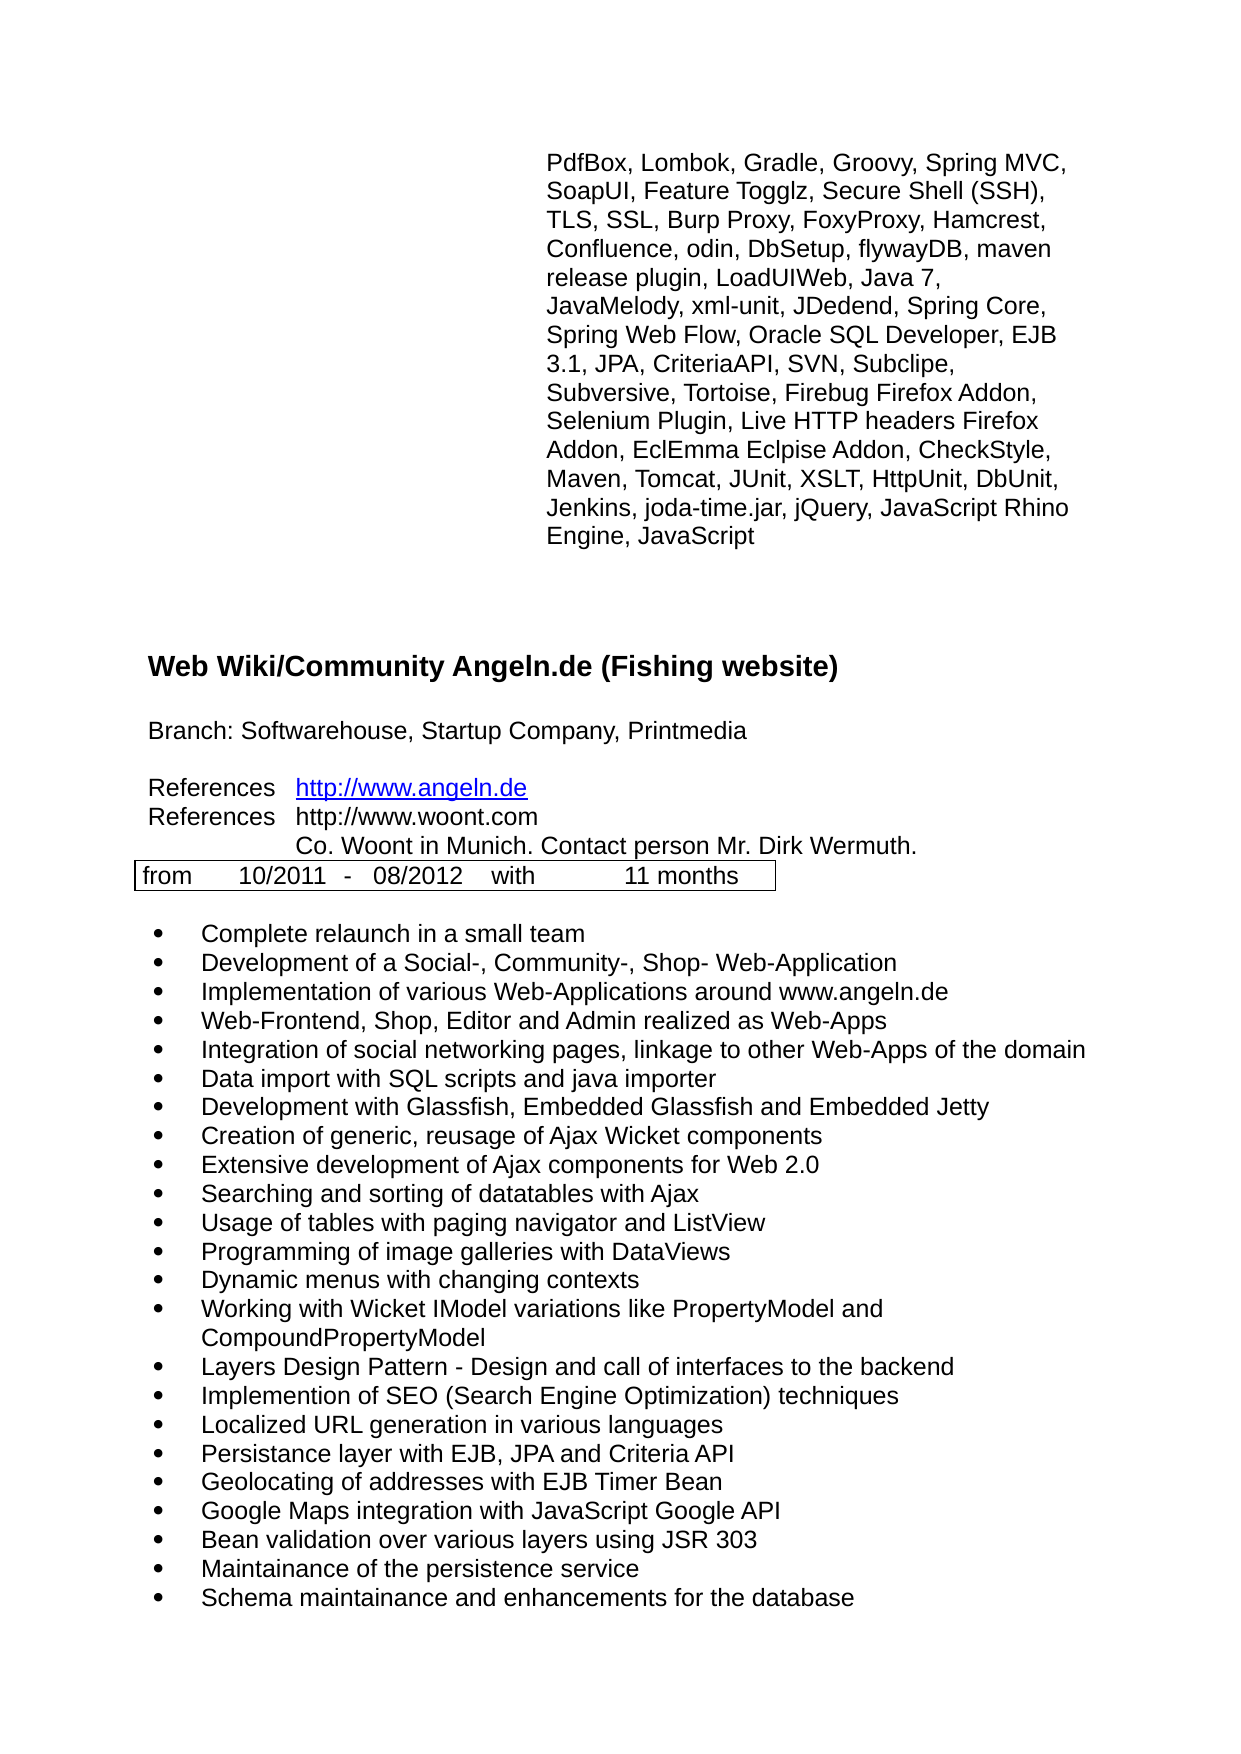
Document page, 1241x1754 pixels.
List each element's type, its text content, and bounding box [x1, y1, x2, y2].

list Localized URL generation in various languages [154, 1410, 1104, 1438]
list Implementation of various Web-Applications around www.angeln.de [154, 977, 1104, 1006]
list Layers Design Pattern - Design and call of interfaces to the backend [154, 1352, 1104, 1381]
list Integration of social networking pages, linkage to other Web-Apps of the domain [154, 1035, 1104, 1063]
table_header 08/2012 [366, 861, 484, 889]
table_cell [309, 148, 543, 550]
list Persistance layer with EJB, JPA and Criteria API [154, 1438, 1104, 1467]
list Maintainance of the persistence service [154, 1554, 1104, 1583]
subtitle Web Wiki/Community Angeln.de (Fishing website) [148, 649, 1104, 682]
list Geolocating of addresses with EJB Timer Bean [154, 1467, 1104, 1496]
list Working with Wicket IModel variations like PropertyModel and CompoundPropertyModel [154, 1294, 1104, 1352]
list Implemention of SEO (Search Engine Optimization) techniques [154, 1381, 1104, 1410]
list Extensive development of Ajax components for Web 2.0 [154, 1150, 1104, 1179]
list Schema maintainance and enhancements for the database [154, 1583, 1104, 1612]
table_header 11 months [617, 861, 775, 889]
list Creation of generic, reusage of Ajax Wicket components [154, 1121, 1104, 1150]
list Google Maps integration with JavaScript Google API [154, 1496, 1104, 1525]
list Development of a Social-, Community-, Shop- Web-Application [154, 948, 1104, 977]
list Bean validation over various layers using JSR 303 [154, 1525, 1104, 1554]
table_header 10/2011 [231, 861, 336, 889]
text Branch: Softwarehouse, Startup Company, Printmedia [148, 716, 1104, 745]
list Development with Glassfish, Embedded Glassfish and Embedded Jetty [154, 1092, 1104, 1121]
list Complete relaunch in a small team [154, 919, 1104, 948]
list Dynamic menus with changing contexts [154, 1266, 1104, 1294]
list Programming of image galleries with DataViews [154, 1237, 1104, 1266]
text References http://www.woont.com [148, 802, 1104, 831]
table_header with [484, 861, 617, 889]
text References http://www.angeln.de [148, 773, 1104, 802]
table_cell PdfBox, Lombok, Gradle, Groovy, Spring MVC, SoapUI, Feature Togglz, Secure Shell (SSH), TLS, SSL, Burp Proxy, FoxyProxy, Hamcrest, Confluence, odin, DbSetup, flywayDB, maven release plugin, LoadUIWeb, Java 7, JavaMelody, xml-unit, JDedend, Spring Core, Spring Web Flow, Oracle SQL Developer, EJB 3.1, JPA, CriteriaAPI, SVN, Subclipe, Subversive, Tortoise, Firebug Firefox Addon, Selenium Plugin, Live HTTP headers Firefox Addon, EclEmma Eclpise Addon, CheckStyle, Maven, Tomcat, JUnit, XSLT, HttpUnit, DbUnit, Jenkins, joda-time.jar, jQuery, JavaScript Rhino Engine, JavaScript [543, 148, 1089, 550]
table_header - [336, 861, 366, 889]
list Usage of tables with paging navigator and ListView [154, 1208, 1104, 1237]
list Web-Frontend, Shop, Editor and Admin realized as Web-Apps [154, 1006, 1104, 1035]
table_cell [145, 148, 309, 550]
list Searching and sorting of datatables with Ajax [154, 1179, 1104, 1208]
list Data import with SQL scripts and java importer [154, 1063, 1104, 1092]
text Co. Woont in Munich. Contact person Mr. Dirk Wermuth. [221, 831, 1104, 860]
table_header from [136, 861, 231, 889]
